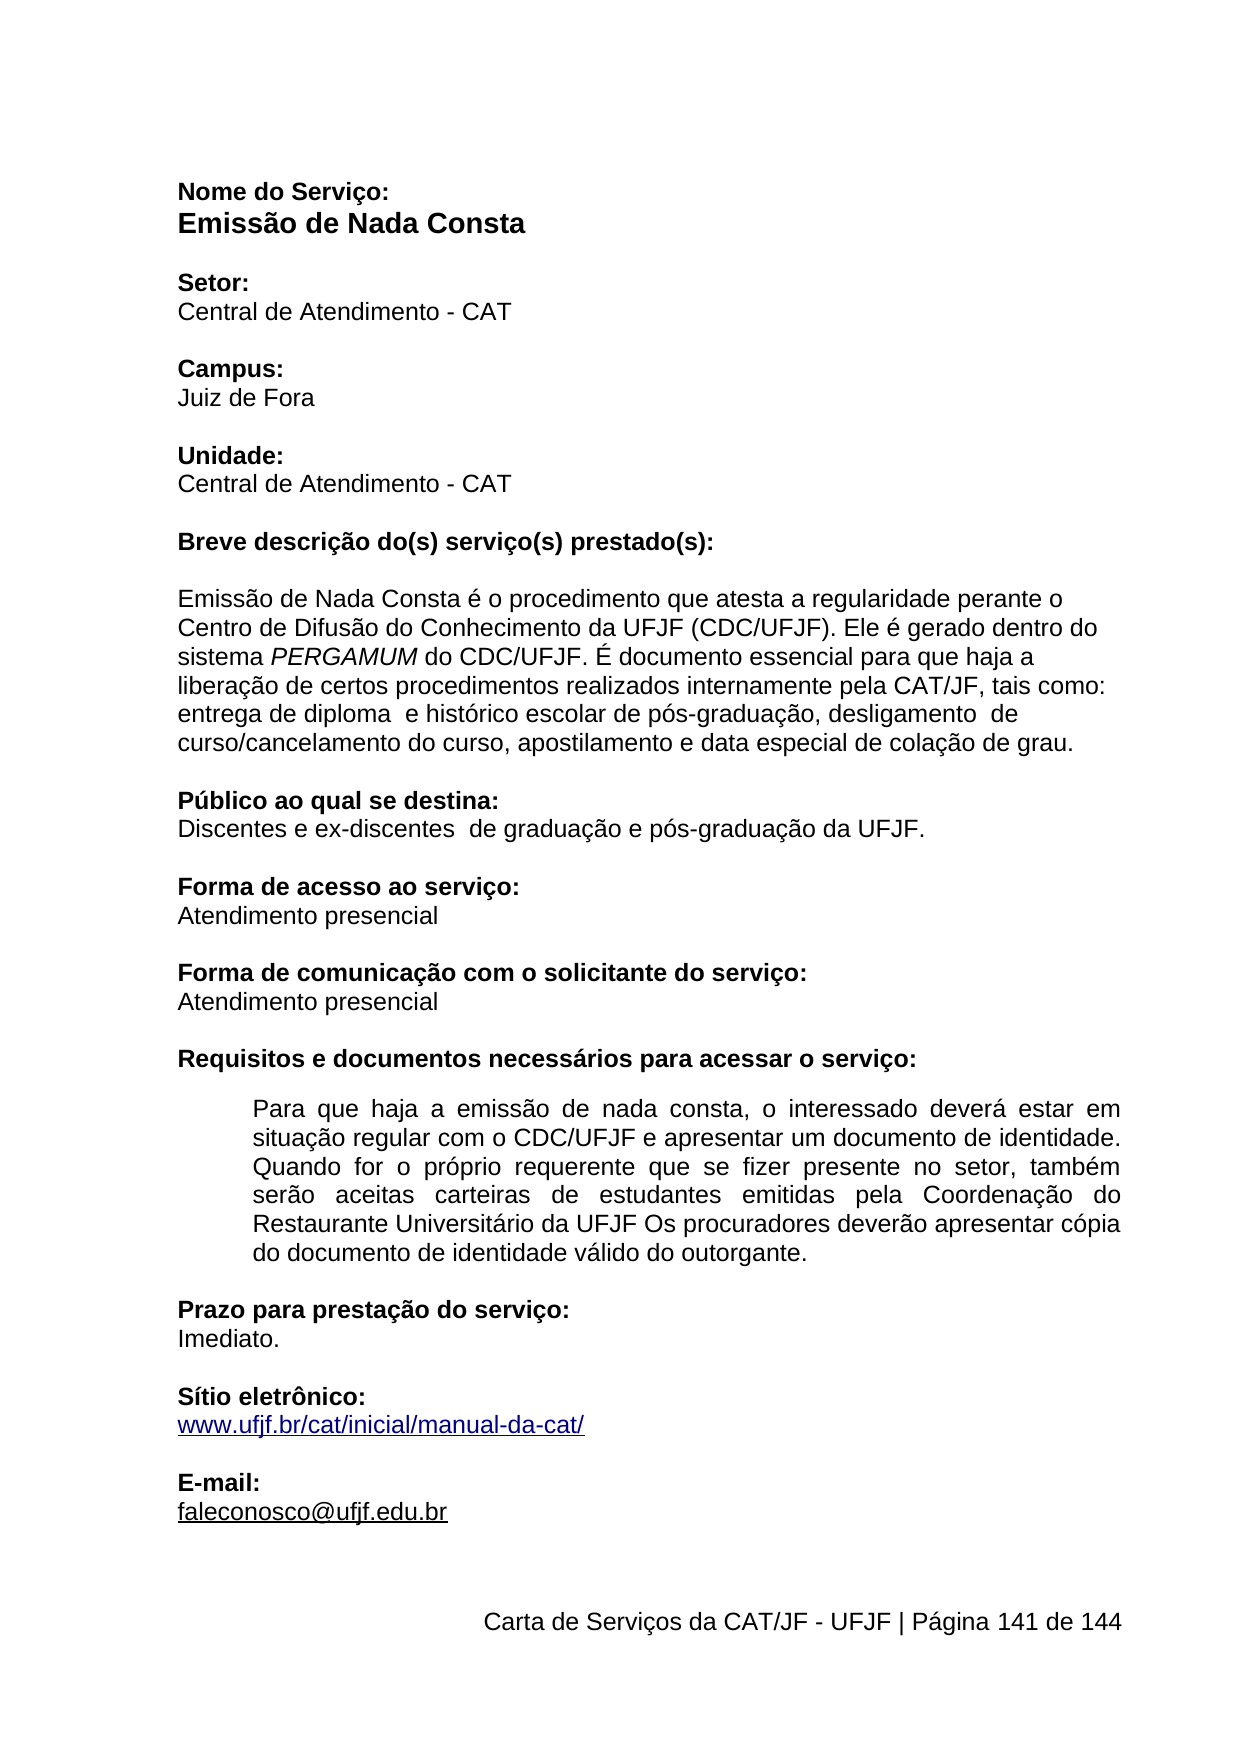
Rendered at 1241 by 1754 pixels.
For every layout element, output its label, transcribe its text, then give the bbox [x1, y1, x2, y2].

text Sítio eletrônico: www.ufjf.br/cat/inicial/manual-da-cat/ [177, 1382, 1122, 1439]
text Breve descrição do(s) serviço(s) prestado(s): Emissão de Nada Consta é o procedimento que atesta a regularidade perante o Centro de Difusão do Conhecimento da UFJF (CDC/UFJF). Ele é gerado dentro do sistema PERGAMUM do CDC/UFJF. É documento essencial para que haja a liberação de certos procedimentos realizados internamente pela CAT/JF, tais como: entrega de diploma e histórico escolar de pós-graduação, desligamento de curso/cancelamento do curso, apostilamento e data especial de colação de grau. [177, 527, 1122, 757]
text Forma de comunicação com o solicitante do serviço: Atendimento presencial [177, 958, 1122, 1016]
text Setor: Central de Atendimento - CAT [177, 268, 1122, 326]
subtitle Para que haja a emissão de nada consta, o interessado deverá estar em situação regular com o CDC/UFJF e apresentar um documento de identidade. Quando for o próprio requerente que se fizer presente no setor, também serão aceitas carteiras de estudantes emitidas pela Coordenação do Restaurante Universitário da UFJF Os procuradores deverão apresentar cópia do documento de identidade válido do outorgante. [252, 1094, 1122, 1267]
text Forma de acesso ao serviço: Atendimento presencial [177, 872, 1122, 958]
text Unidade: Central de Atendimento - CAT [177, 441, 1122, 498]
text Campus: Juiz de Fora [177, 354, 1122, 412]
text E-mail: [177, 1468, 1122, 1497]
text Público ao qual se destina: Discentes e ex-discentes de graduação e pós-graduação da UFJF. [177, 786, 1122, 872]
text faleconosco@ufjf.edu.br [177, 1497, 1122, 1525]
text Requisitos e documentos necessários para acessar o serviço: [177, 1044, 1122, 1073]
subtitle Emissão de Nada Consta [177, 206, 1122, 239]
text Prazo para prestação do serviço: Imediato. [177, 1295, 1122, 1353]
text Nome do Serviço: [177, 177, 1122, 206]
